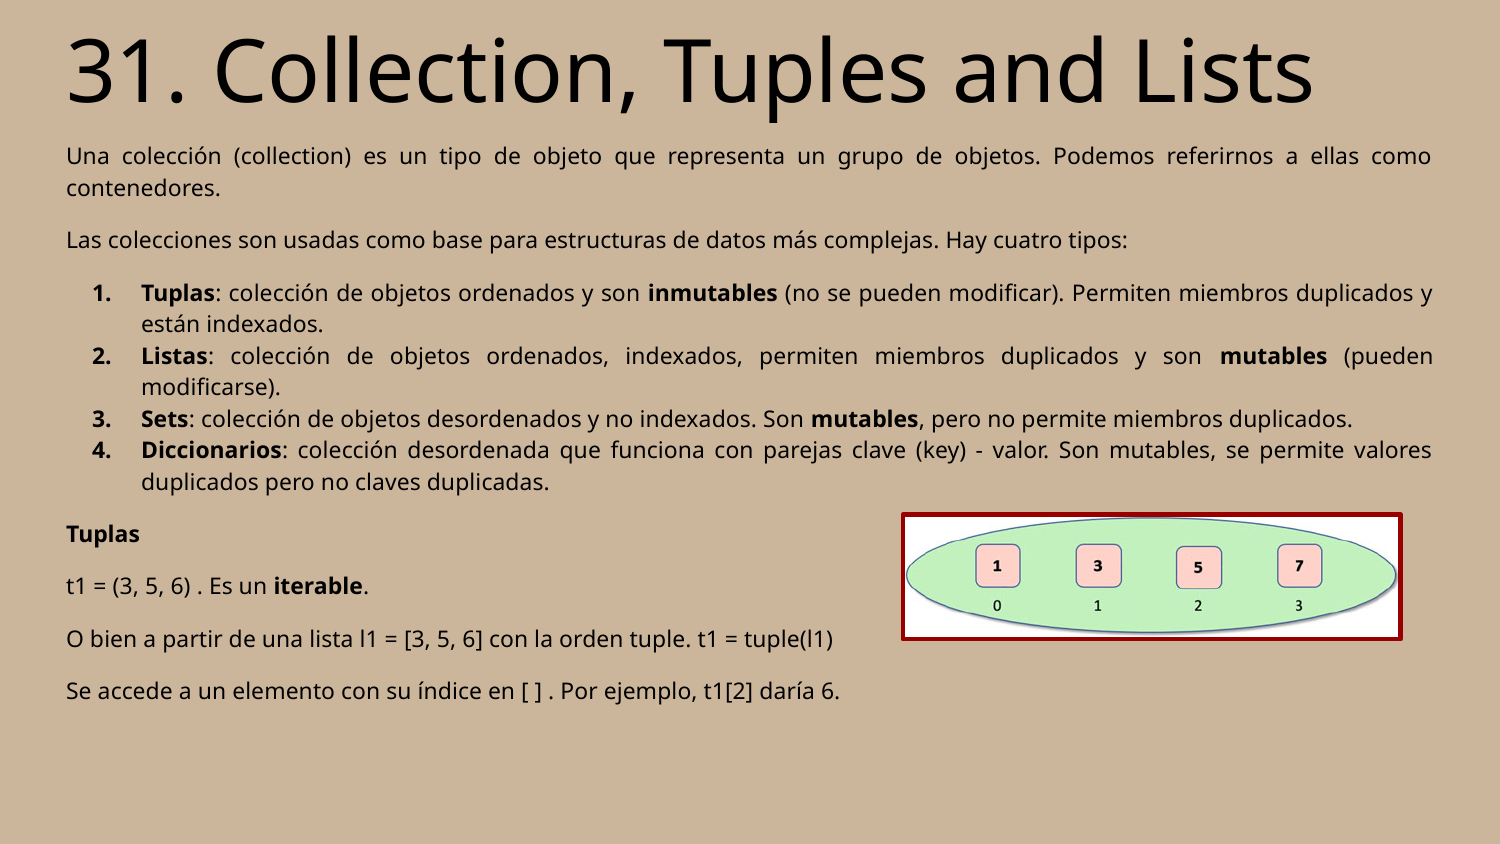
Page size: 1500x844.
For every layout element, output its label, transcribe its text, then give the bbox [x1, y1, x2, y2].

picture [905, 516, 1399, 637]
title 31. Collection, Tuples and Lists [51, 41, 1449, 135]
text_box Una colección (collection) es un tipo de objeto que representa un grupo de objetos. Podemos referirnos a ellas como contenedores. Las colecciones son usadas como base para estructuras de datos más complejas. Hay cuatro tipos: Tuplas: colección de objetos ordenados y son inmutables (no se pueden modificar). Permiten miembros duplicados y están indexados. Listas: colección de objetos ordenados, indexados, permiten miembros duplicados y son mutables (pueden modificarse). Sets: colección de objetos desordenados y no indexados. Son mutables, pero no permite miembros duplicados. Diccionarios: colección desordenada que funciona con parejas clave (key) - valor. Son mutables, se permite valores duplicados pero no claves duplicadas. Tuplas t1 = (3, 5, 6) . Es un iterable. O bien a partir de una lista l1 = [3, 5, 6] con la orden tuple. t1 = tuple(l1) Se accede a un elemento con su índice en [ ] . Por ejemplo, t1[2] daría 6. [51, 144, 1449, 750]
